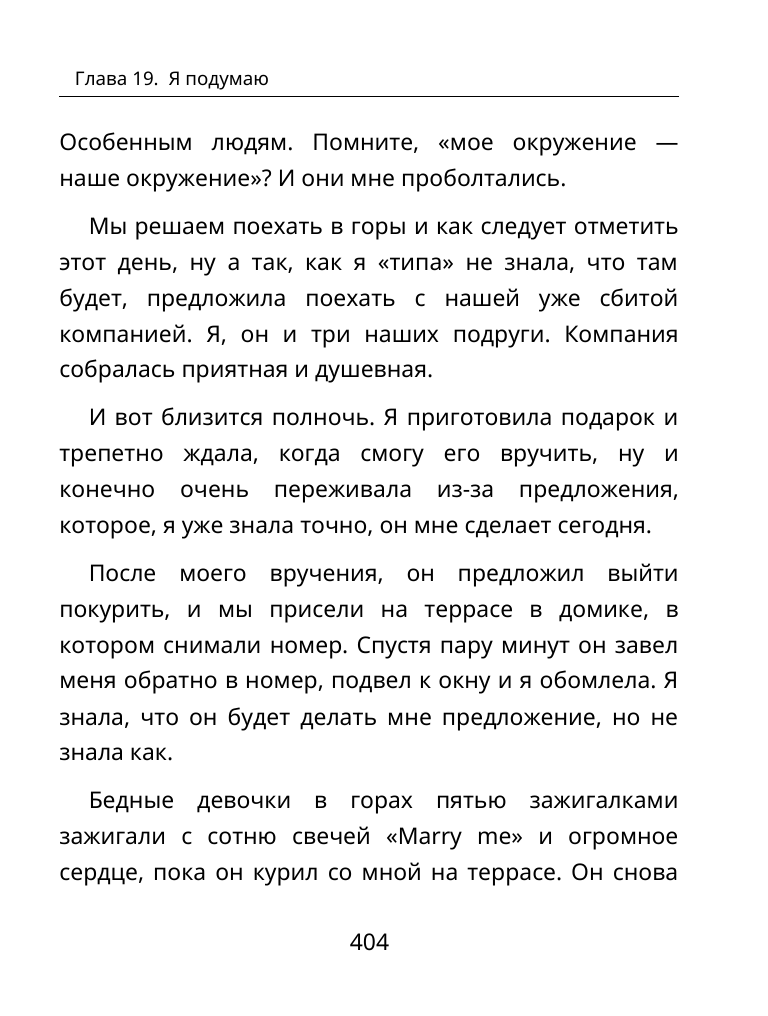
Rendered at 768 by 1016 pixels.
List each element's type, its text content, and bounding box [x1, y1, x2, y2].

text Мы решаем поехать в горы и как следует отметить этот день, ну а так, как я «типа» не знала, что там будет, предложила поехать с нашей уже сбитой компанией. Я, он и три наших подруги. Компания собралась приятная и душевная. [59, 210, 679, 385]
text После моего вручения, он предложил выйти покурить, и мы присели на террасе в домике, в котором снимали номер. Спустя пару минут он завел меня обратно в номер, подвел к окну и я обомлела. Я знала, что он будет делать мне предложение, но не знала как. [59, 557, 679, 768]
text Особенным людям. Помните, «мое окружение — наше окружение»? И они мне проболтались. [59, 126, 679, 193]
text И вот близится полночь. Я приготовила подарок и трепетно ждала, когда смогу его вручить, ну и конечно очень переживала из-за предложения, которое, я уже знала точно, он мне сделает сегодня. [59, 401, 679, 540]
text Бедные девочки в горах пятью зажигалками зажигали с сотню свечей «Marry me» и огромное сердце, пока он курил со мной на террасе. Он снова [59, 784, 679, 887]
